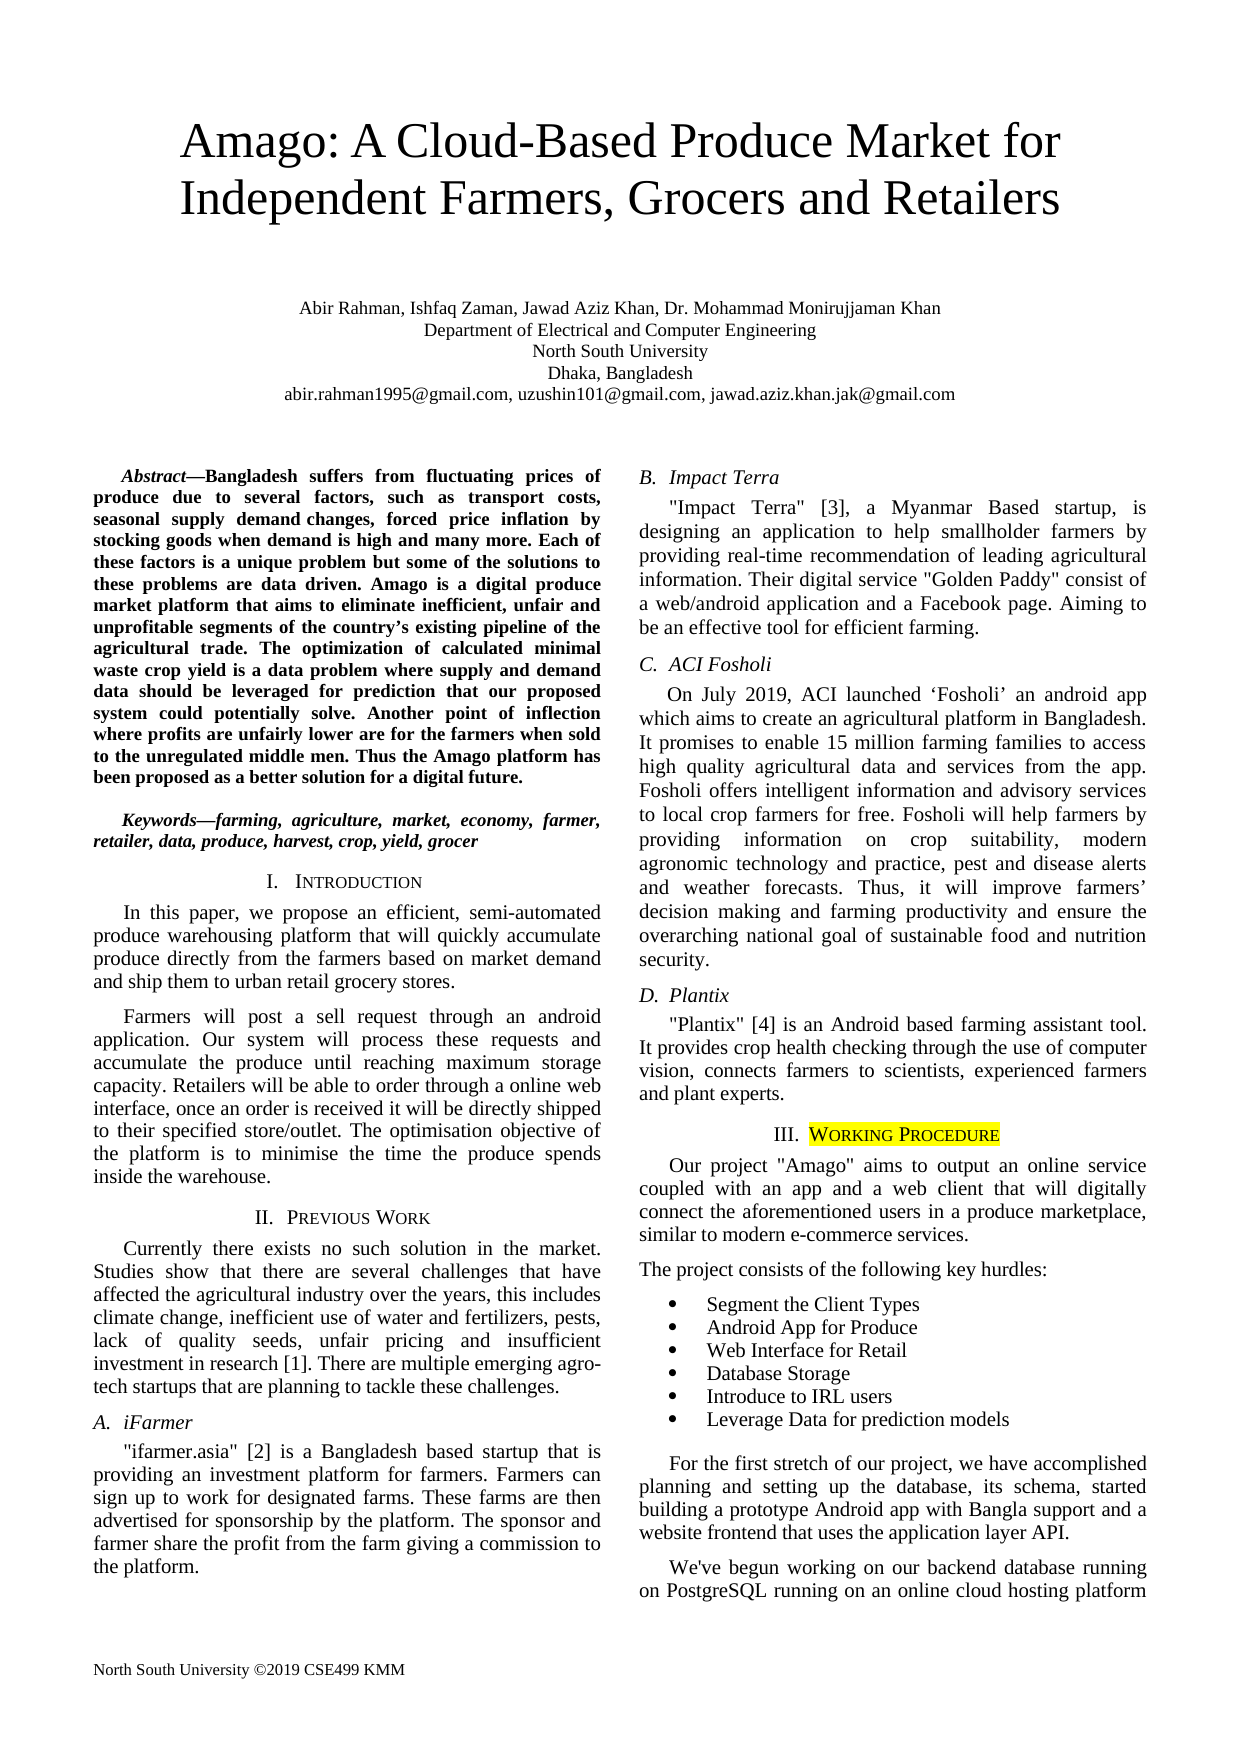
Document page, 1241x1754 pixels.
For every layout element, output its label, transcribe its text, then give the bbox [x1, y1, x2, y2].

list Database Storage [669, 1362, 1147, 1385]
list Android App for Produce [669, 1316, 1147, 1339]
subtitle Plantix [639, 983, 1147, 1007]
text Abstract—Bangladesh suffers from fluctuating prices of produce due to several factors, such as transport costs, seasonal supply demand changes, forced price inflation by stocking goods when demand is high and many more. Each of these factors is a unique problem but some of the solutions to these problems are data driven. Amago is a digital produce market platform that aims to eliminate inefficient, unfair and unprofitable segments of the country’s existing pipeline of the agricultural trade. The optimization of calculated minimal waste crop yield is a data problem where supply and demand data should be leveraged for prediction that our proposed system could potentially solve. Another point of inflection where profits are unfairly lower are for the farmers when sold to the unregulated middle men. Thus the Amago platform has been proposed as a better solution for a digital future. [93, 464, 601, 788]
subtitle ACI Fosholi [639, 652, 1147, 676]
text Currently there exists no such solution in the market. Studies show that there are several challenges that have affected the agricultural industry over the years, this includes climate change, inefficient use of water and fertilizers, pests, lack of quality seeds, unfair pricing and insufficient investment in research [1]. There are multiple emerging agro-tech startups that are planning to tackle these challenges. [93, 1237, 601, 1398]
text Amago: A Cloud-Based Produce Market for Independent Farmers, Grocers and Retailers [93, 111, 1147, 226]
subtitle Working Procedure [639, 1122, 1147, 1146]
subtitle Introduction [93, 869, 601, 893]
text The project consists of the following key hurdles: [639, 1258, 1147, 1281]
list Segment the Client Types [669, 1294, 1147, 1316]
text Farmers will post a sell request through an android application. Our system will process these requests and accumulate the produce until reaching maximum storage capacity. Retailers will be able to order through a online web interface, once an order is received it will be directly shipped to their specified store/outlet. The optimisation objective of the platform is to minimise the time the produce spends inside the warehouse. [93, 1005, 601, 1188]
text For the first stretch of our project, we have accomplished planning and setting up the database, its schema, started building a prototype Android app with Bangla support and a website frontend that uses the application layer API. [639, 1452, 1147, 1544]
subtitle Impact Terra [639, 464, 1147, 489]
list Introduce to IRL users [669, 1385, 1147, 1408]
text Our project "Amago" aims to output an online service coupled with an app and a web client that will digitally connect the aforementioned users in a produce marketplace, similar to modern e-commerce services. [639, 1154, 1147, 1246]
subtitle iFarmer [93, 1410, 601, 1434]
text We've begun working on our backend database running on PostgreSQL running on an online cloud hosting platform [639, 1556, 1147, 1602]
text "Impact Terra" [3], a Myanmar Based startup, is designing an application to help smallholder farmers by providing real-time recommendation of leading agricultural information. Their digital service "Golden Paddy" consist of a web/android application and a Facebook page. Aiming to be an effective tool for efficient farming. [639, 495, 1147, 639]
text On July 2019, ACI launched ‘Fosholi’ an android app which aims to create an agricultural platform in Bangladesh. It promises to enable 15 million farming families to access high quality agricultural data and services from the app. Fosholi offers intelligent information and advisory services to local crop farmers for free. Fosholi will help farmers by providing information on crop suitability, modern agronomic technology and practice, pest and disease alerts and weather forecasts. Thus, it will improve farmers’ decision making and farming productivity and ensure the overarching national goal of sustainable food and nutrition security. [639, 682, 1147, 971]
text Abir Rahman, Ishfaq Zaman, Jawad Aziz Khan, Dr. Mohammad Monirujjaman Khan Department of Electrical and Computer Engineering North South University Dhaka, Bangladesh abir.rahman1995@gmail.com, uzushin101@gmail.com, jawad.aziz.khan.jak@gmail.com [93, 297, 1147, 405]
text "ifarmer.asia" [2] is a Bangladesh based startup that is providing an investment platform for farmers. Farmers can sign up to work for designated farms. These farms are then advertised for sponsorship by the platform. The sponsor and farmer share the profit from the farm giving a commission to the platform. [93, 1441, 601, 1578]
text Keywords—farming, agriculture, market, economy, farmer, retailer, data, produce, harvest, crop, yield, grocer [93, 809, 601, 852]
text In this paper, we propose an efficient, semi-automated produce warehousing platform that will quickly accumulate produce directly from the farmers based on market demand and ship them to urban retail grocery stores. [93, 901, 601, 993]
list Web Interface for Retail [669, 1339, 1147, 1362]
list Leverage Data for prediction models [669, 1408, 1147, 1431]
subtitle Previous Work [93, 1205, 601, 1229]
text "Plantix" [4] is an Android based farming assistant tool. It provides crop health checking through the use of computer vision, connects farmers to scientists, experienced farmers and plant experts. [639, 1014, 1147, 1105]
